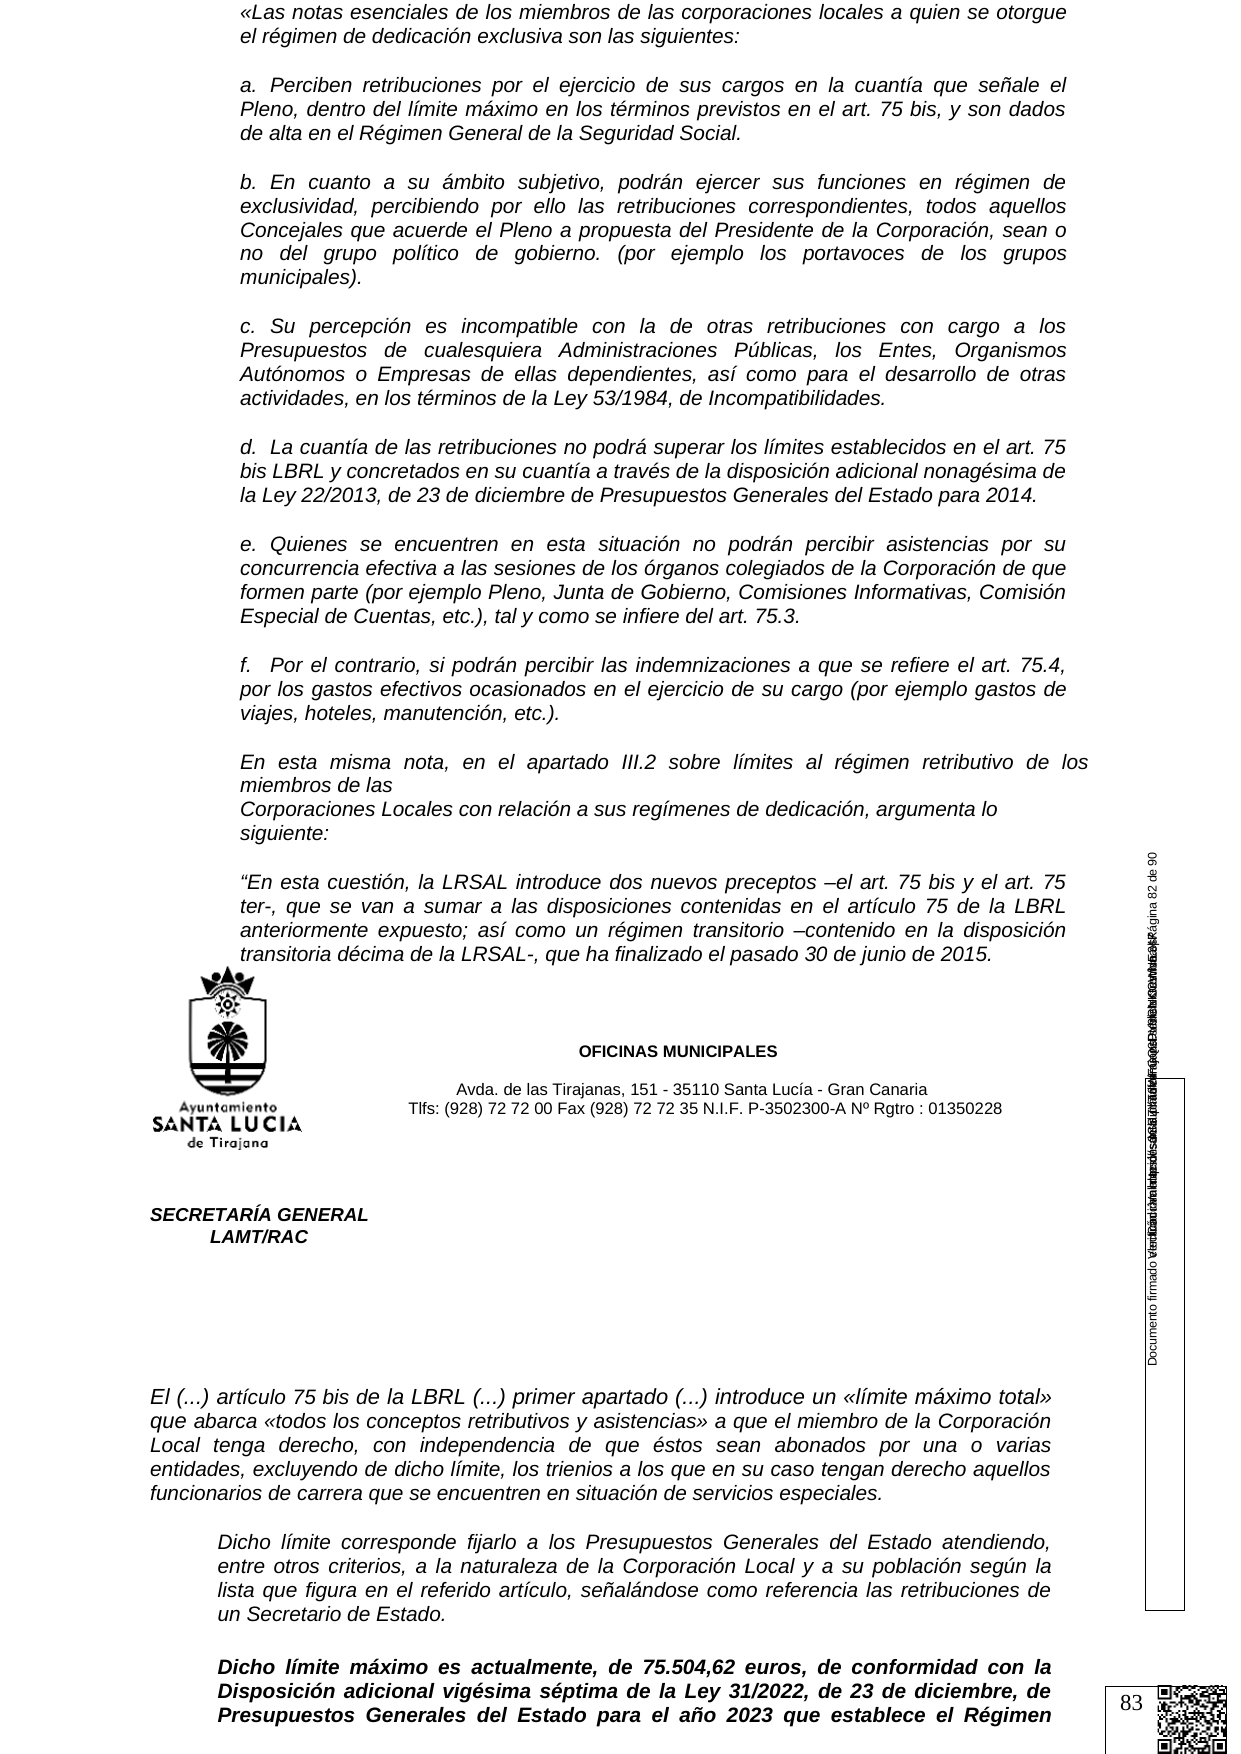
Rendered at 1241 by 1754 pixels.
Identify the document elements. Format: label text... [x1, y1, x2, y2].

text SECRETARÍA GENERAL LAMT/RAC [150, 1204, 1090, 1247]
picture [152, 966, 302, 1150]
list Quienes se encuentren en esta situación no podrán percibir asistencias por su concurrencia efectiva a las sesiones de los órganos colegiados de la Corporación de que formen parte (por ejemplo Pleno, Junta de Gobierno, Comisiones Informativas, Comisión Especial de Cuentas, etc.), tal y como se infiere del art. 75.3. [240, 533, 1068, 628]
list Por el contrario, si podrán percibir las indemnizaciones a que se refiere el art. 75.4, por los gastos efectivos ocasionados en el ejercicio de su cargo (por ejemplo gastos de viajes, hoteles, manutención, etc.). [240, 653, 1068, 725]
list En cuanto a su ámbito subjetivo, podrán ejercer sus funciones en régimen de exclusividad, percibiendo por ello las retribuciones correspondientes, todos aquellos Concejales que acuerde el Pleno a propuesta del Presidente de la Corporación, sean o no del grupo político de gobierno. (por ejemplo los portavoces de los grupos municipales). [240, 170, 1068, 289]
list La cuantía de las retribuciones no podrá superar los límites establecidos en el art. 75 bis LBRL y concretados en su cuantía a través de la disposición adicional nonagésima de la Ley 22/2013, de 23 de diciembre de Presupuestos Generales del Estado para 2014. [240, 436, 1068, 507]
text Dicho límite máximo es actualmente, de 75.504,62 euros, de conformidad con la Disposición adicional vigésima séptima de la Ley 31/2022, de 23 de diciembre, de Presupuestos Generales del Estado para el año 2023 que establece el Régimen [217, 1655, 1053, 1727]
list Su percepción es incompatible con la de otras retribuciones con cargo a los Presupuestos de cualesquiera Administraciones Públicas, los Entes, Organismos Autónomos o Empresas de ellas dependientes, así como para el desarrollo de otras actividades, en los términos de la Ley 53/1984, de Incompatibilidades. [240, 314, 1068, 410]
text “En esta cuestión, la LRSAL introduce dos nuevos preceptos –el art. 75 bis y el art. 75 ter-, que se van a sumar a las disposiciones contenidas en el artículo 75 de la LBRL anteriormente expuesto; así como un régimen transitorio –contenido en la disposición transitoria décima de la LRSAL-, que ha finalizado el pasado 30 de junio de 2015. [240, 870, 1068, 966]
text En esta misma nota, en el apartado III.2 sobre límites al régimen retributivo de los miembros de las [240, 750, 1090, 798]
list Perciben retribuciones por el ejercicio de sus cargos en la cuantía que señale el Pleno, dentro del límite máximo en los términos previstos en el art. 75 bis, y son dados de alta en el Régimen General de la Seguridad Social. [240, 73, 1068, 145]
text Dicho límite corresponde fijarlo a los Presupuestos Generales del Estado atendiendo, entre otros criterios, a la naturaleza de la Corporación Local y a su población según la lista que figura en el referido artículo, señalándose como referencia las retribuciones de un Secretario de Estado. [217, 1530, 1053, 1626]
text Corporaciones Locales con relación a sus regímenes de dedicación, argumenta lo siguiente: [240, 798, 1090, 845]
text El (...) artículo 75 bis de la LBRL (...) primer apartado (...) introduce un «límite máximo total» que abarca «todos los conceptos retributivos y asistencias» a que el miembro de la Corporación Local tenga derecho, con independencia de que éstos sean abonados por una o varias entidades, excluyendo de dicho límite, los trienios a los que en su caso tengan derecho aquellos funcionarios de carrera que se encuentren en situación de servicios especiales. [150, 1386, 1053, 1505]
text «Las notas esenciales de los miembros de las corporaciones locales a quien se otorgue el régimen de dedicación exclusiva son las siguientes: [240, 0, 1068, 48]
table_header 83 [1106, 1687, 1157, 1754]
picture [1157, 1687, 1226, 1754]
table_header OFICINAS MUNICIPALES Avda. de las Tirajanas, 151 - 35110 Santa Lucía - Gran Canaria Tlfs: (928) 72 72 00 Fax (928) 72 72 35 N.I.F. P-3502300-A Nº Rgtro : 01350228 [302, 966, 1175, 1150]
